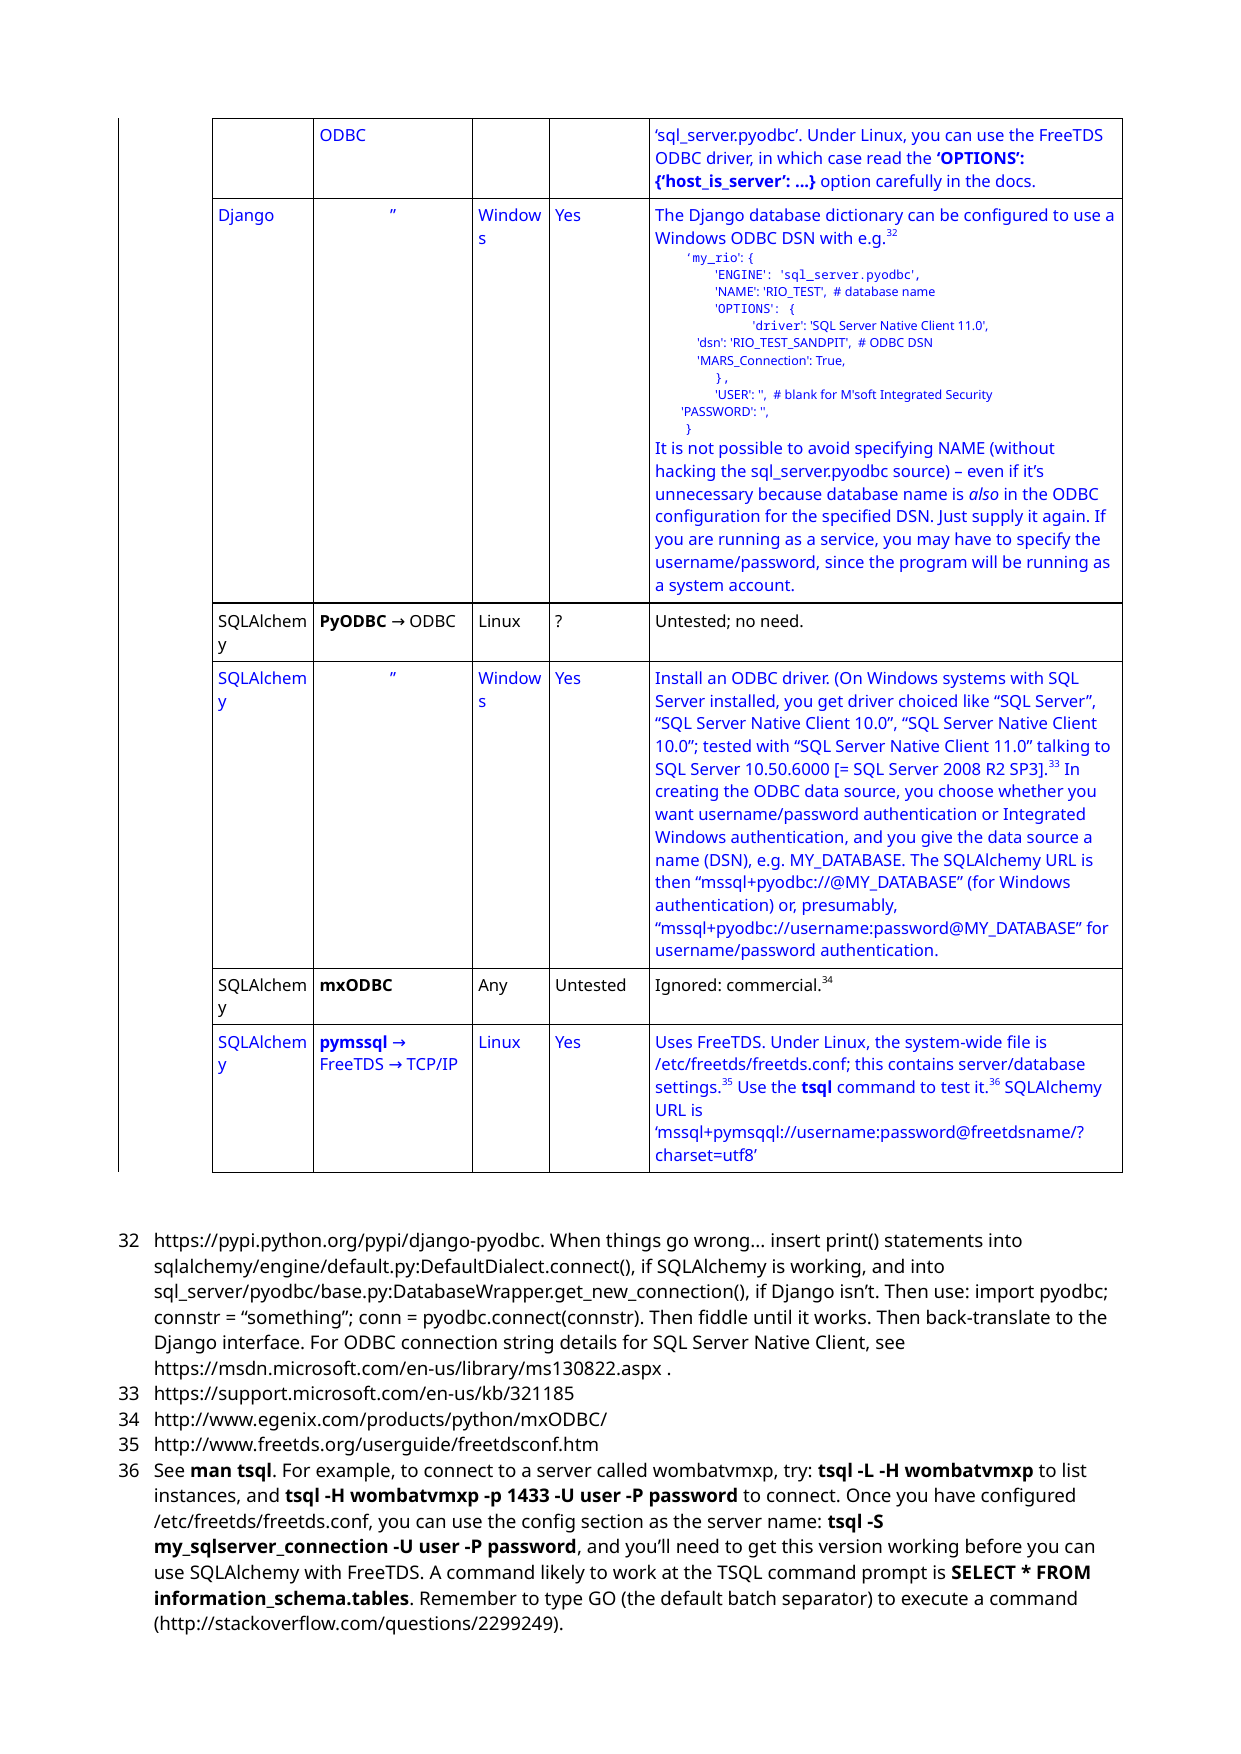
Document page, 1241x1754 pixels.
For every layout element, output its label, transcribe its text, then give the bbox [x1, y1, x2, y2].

table_cell ” [314, 199, 472, 602]
table_cell mxODBC [314, 969, 472, 1024]
table_cell PyODBC → ODBC [314, 604, 472, 661]
table_cell SQLAlchemy [213, 604, 313, 661]
table_cell [473, 119, 549, 198]
table_cell ” [314, 662, 472, 967]
table_cell SQLAlchemy [213, 662, 313, 967]
table_cell [213, 119, 313, 198]
table_cell Yes [550, 662, 649, 967]
table_cell Untested; no need. [650, 604, 1122, 661]
table_cell Linux [473, 604, 549, 661]
table_cell ODBC [314, 119, 472, 198]
table_cell [119, 968, 212, 1024]
table_cell [119, 118, 212, 198]
table_cell Windows [473, 199, 549, 602]
table_cell Yes [550, 199, 649, 602]
table_cell Yes [550, 1025, 649, 1172]
table_cell [119, 1024, 212, 1172]
table_cell SQLAlchemy [213, 1025, 313, 1172]
table_cell ? [550, 604, 649, 661]
table_cell Any [473, 969, 549, 1024]
table_cell Django [213, 199, 313, 602]
table_cell [119, 661, 212, 967]
table_cell Windows [473, 662, 549, 967]
table_cell Install an ODBC driver. (On Windows systems with SQL Server installed, you get driver choiced like “SQL Server”, “SQL Server Native Client 10.0”, “SQL Server Native Client 10.0”; tested with “SQL Server Native Client 11.0” talking to SQL Server 10.50.6000 [= SQL Server 2008 R2 SP3]. In creating the ODBC data source, you choose whether you want username/password authentication or Integrated Windows authentication, and you give the data source a name (DSN), e.g. MY_DATABASE. The SQLAlchemy URL is then “mssql+pyodbc://@MY_DATABASE” (for Windows authentication) or, presumably, “mssql+pyodbc://username:password@MY_DATABASE” for username/password authentication. [650, 662, 1122, 967]
table_cell [550, 119, 649, 198]
table_cell Linux [473, 1025, 549, 1172]
table_cell [119, 198, 212, 602]
table_cell Uses FreeTDS. Under Linux, the system-wide file is /etc/freetds/freetds.conf; this contains server/database settings. Use the tsql command to test it. SQLAlchemy URL is ‘mssql+pymsqql://username:password@freetdsname/?charset=utf8’ [650, 1025, 1122, 1172]
table_cell [119, 602, 212, 661]
table_cell Ignored: commercial. [650, 969, 1122, 1024]
table_cell pymssql → FreeTDS → TCP/IP [314, 1025, 472, 1172]
table_cell SQLAlchemy [213, 969, 313, 1024]
table_cell ‘sql_server.pyodbc’. Under Linux, you can use the FreeTDS ODBC driver, in which case read the ‘OPTIONS’: {‘host_is_server’: ...} option carefully in the docs. [650, 119, 1122, 198]
table_cell Untested [550, 969, 649, 1024]
table_cell The Django database dictionary can be configured to use a Windows ODBC DSN with e.g. ‘my_rio': { 'ENGINE': 'sql_server.pyodbc', 'NAME': 'RIO_TEST', # database name 'OPTIONS': { 'driver': 'SQL Server Native Client 11.0', 'dsn': 'RIO_TEST_SANDPIT', # ODBC DSN 'MARS_Connection': True, }, 'USER': '', # blank for M'soft Integrated Security 'PASSWORD': '', } It is not possible to avoid specifying NAME (without hacking the sql_server.pyodbc source) – even if it’s unnecessary because database name is also in the ODBC configuration for the specified DSN. Just supply it again. If you are running as a service, you may have to specify the username/password, since the program will be running as a system account. [650, 199, 1122, 602]
